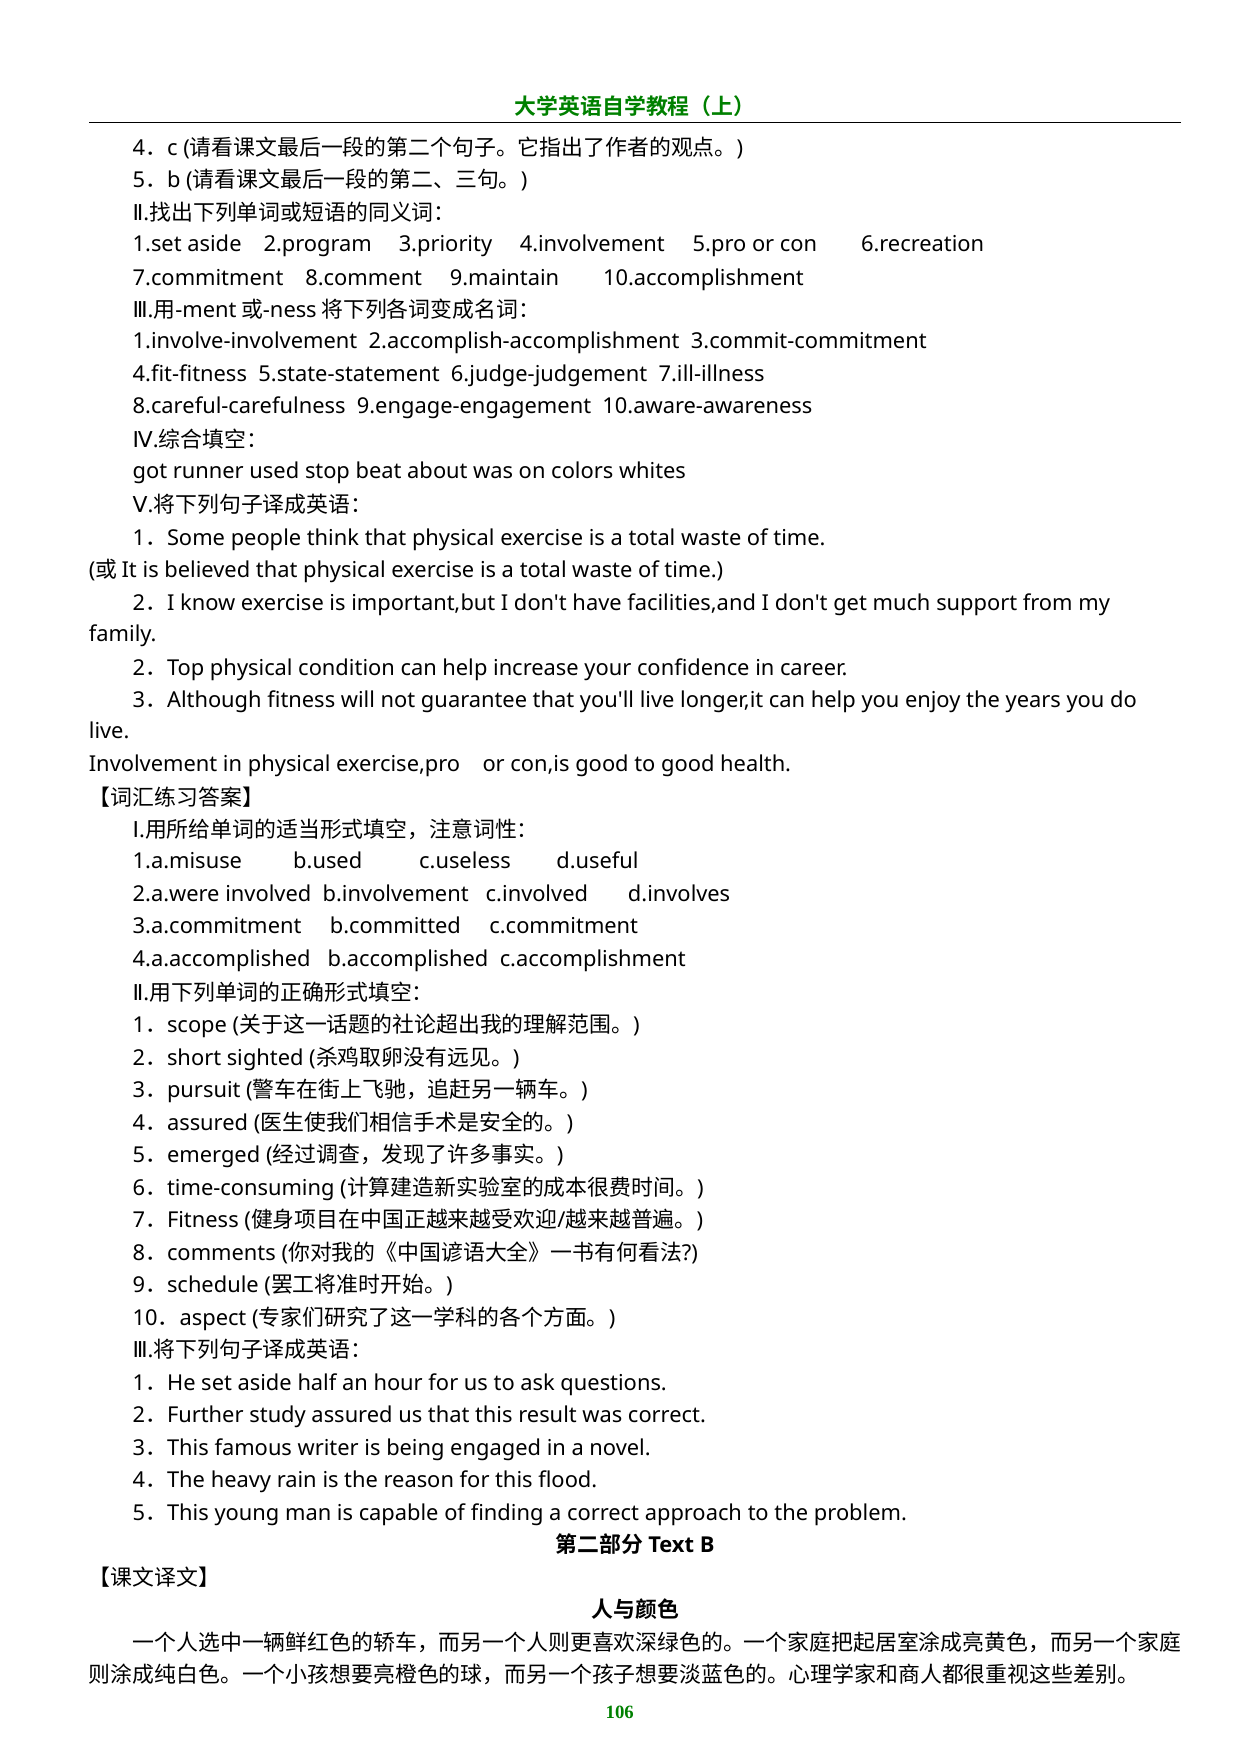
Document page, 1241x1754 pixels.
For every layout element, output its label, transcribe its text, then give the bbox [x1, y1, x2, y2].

text 4．assured (医生使我们相信手术是安全的。) [89, 1104, 1181, 1137]
text 7．Fitness (健身项目在中国正越来越受欢迎/越来越普遍。) [89, 1202, 1181, 1234]
text Ⅱ.找出下列单词或短语的同义词： [89, 194, 1181, 227]
text 4．c (请看课文最后一段的第二个句子。它指出了作者的观点。) [89, 129, 1181, 162]
text 9．schedule (罢工将准时开始。) [89, 1267, 1181, 1299]
text Ⅳ.综合填空： [89, 422, 1181, 454]
text got runner used stop beat about was on colors whites [89, 454, 1181, 487]
text Ⅲ.用-ment或-ness将下列各词变成名词： [89, 292, 1181, 324]
text 6．time-consuming (计算建造新实验室的成本很费时间。) [89, 1169, 1181, 1202]
text 2．Further study assured us that this result was correct. [89, 1397, 1181, 1429]
text 1.involve-involvement 2.accomplish-accomplishment 3.commit-commitment [89, 324, 1181, 357]
text 1．scope (关于这一话题的社论超出我的理解范围。) [89, 1007, 1181, 1039]
text 3．pursuit (警车在街上飞驰，追赶另一辆车。) [89, 1072, 1181, 1104]
text 5．emerged (经过调查，发现了许多事实。) [89, 1137, 1181, 1169]
text Ⅲ.将下列句子译成英语： [89, 1332, 1181, 1364]
text 2．I know exercise is important,but I don't have facilities,and I don't get much support from my family. [89, 584, 1181, 649]
text 人与颜色 [89, 1592, 1181, 1624]
text Ⅱ.用下列单词的正确形式填空： [89, 974, 1181, 1007]
text 4.a.accomplished b.accomplished c.accomplishment [89, 942, 1181, 974]
text 【课文译文】 [89, 1559, 1181, 1592]
text 10．aspect (专家们研究了这一学科的各个方面。) [89, 1299, 1181, 1332]
text 1.set aside 2.program 3.priority 4.involvement 5.pro or con 6.recreation 7.commitment 8.comment 9.maintain 10.accomplishment [89, 227, 1181, 292]
text 2．Top physical condition can help increase your confidence in career. [89, 649, 1181, 682]
text 1.a.misuse b.used c.useless d.useful [89, 844, 1181, 877]
text 3．This famous writer is being engaged in a novel. [89, 1429, 1181, 1462]
text 2.a.were involved b.involvement c.involved d.involves [89, 877, 1181, 909]
text 3．Although fitness will not guarantee that you'll live longer,it can help you enjoy the years you do live. [89, 682, 1181, 747]
text 8．comments (你对我的《中国谚语大全》一书有何看法?) [89, 1234, 1181, 1267]
text 3.a.commitment b.committed c.commitment [89, 909, 1181, 942]
text 1．He set aside half an hour for us to ask questions. [89, 1364, 1181, 1397]
text 【词汇练习答案】 [89, 779, 1181, 812]
text 4.fit-fitness 5.state-statement 6.judge-judgement 7.ill-illness [89, 357, 1181, 389]
text Ⅰ.用所给单词的适当形式填空，注意词性： [89, 812, 1181, 844]
text 第二部分 Text B [89, 1527, 1181, 1559]
text Involvement in physical exercise,pro or con,is good to good health. [89, 747, 1181, 779]
text Ⅴ.将下列句子译成英语： [89, 487, 1181, 519]
text 5．This young man is capable of finding a correct approach to the problem. [89, 1494, 1181, 1527]
text 一个人选中一辆鲜红色的轿车，而另一个人则更喜欢深绿色的。一个家庭把起居室涂成亮黄色，而另一个家庭则涂成纯白色。一个小孩想要亮橙色的球，而另一个孩子想要淡蓝色的。心理学家和商人都很重视这些差别。 [89, 1624, 1181, 1689]
text 5．b (请看课文最后一段的第二、三句。) [89, 162, 1181, 194]
text 1．Some people think that physical exercise is a total waste of time. (或It is believed that physical exercise is a total waste of time.) [89, 519, 1181, 584]
text 4．The heavy rain is the reason for this flood. [89, 1462, 1181, 1494]
text 2．short sighted (杀鸡取卵没有远见。) [89, 1039, 1181, 1072]
text 8.careful-carefulness 9.engage-engagement 10.aware-awareness [89, 389, 1181, 422]
